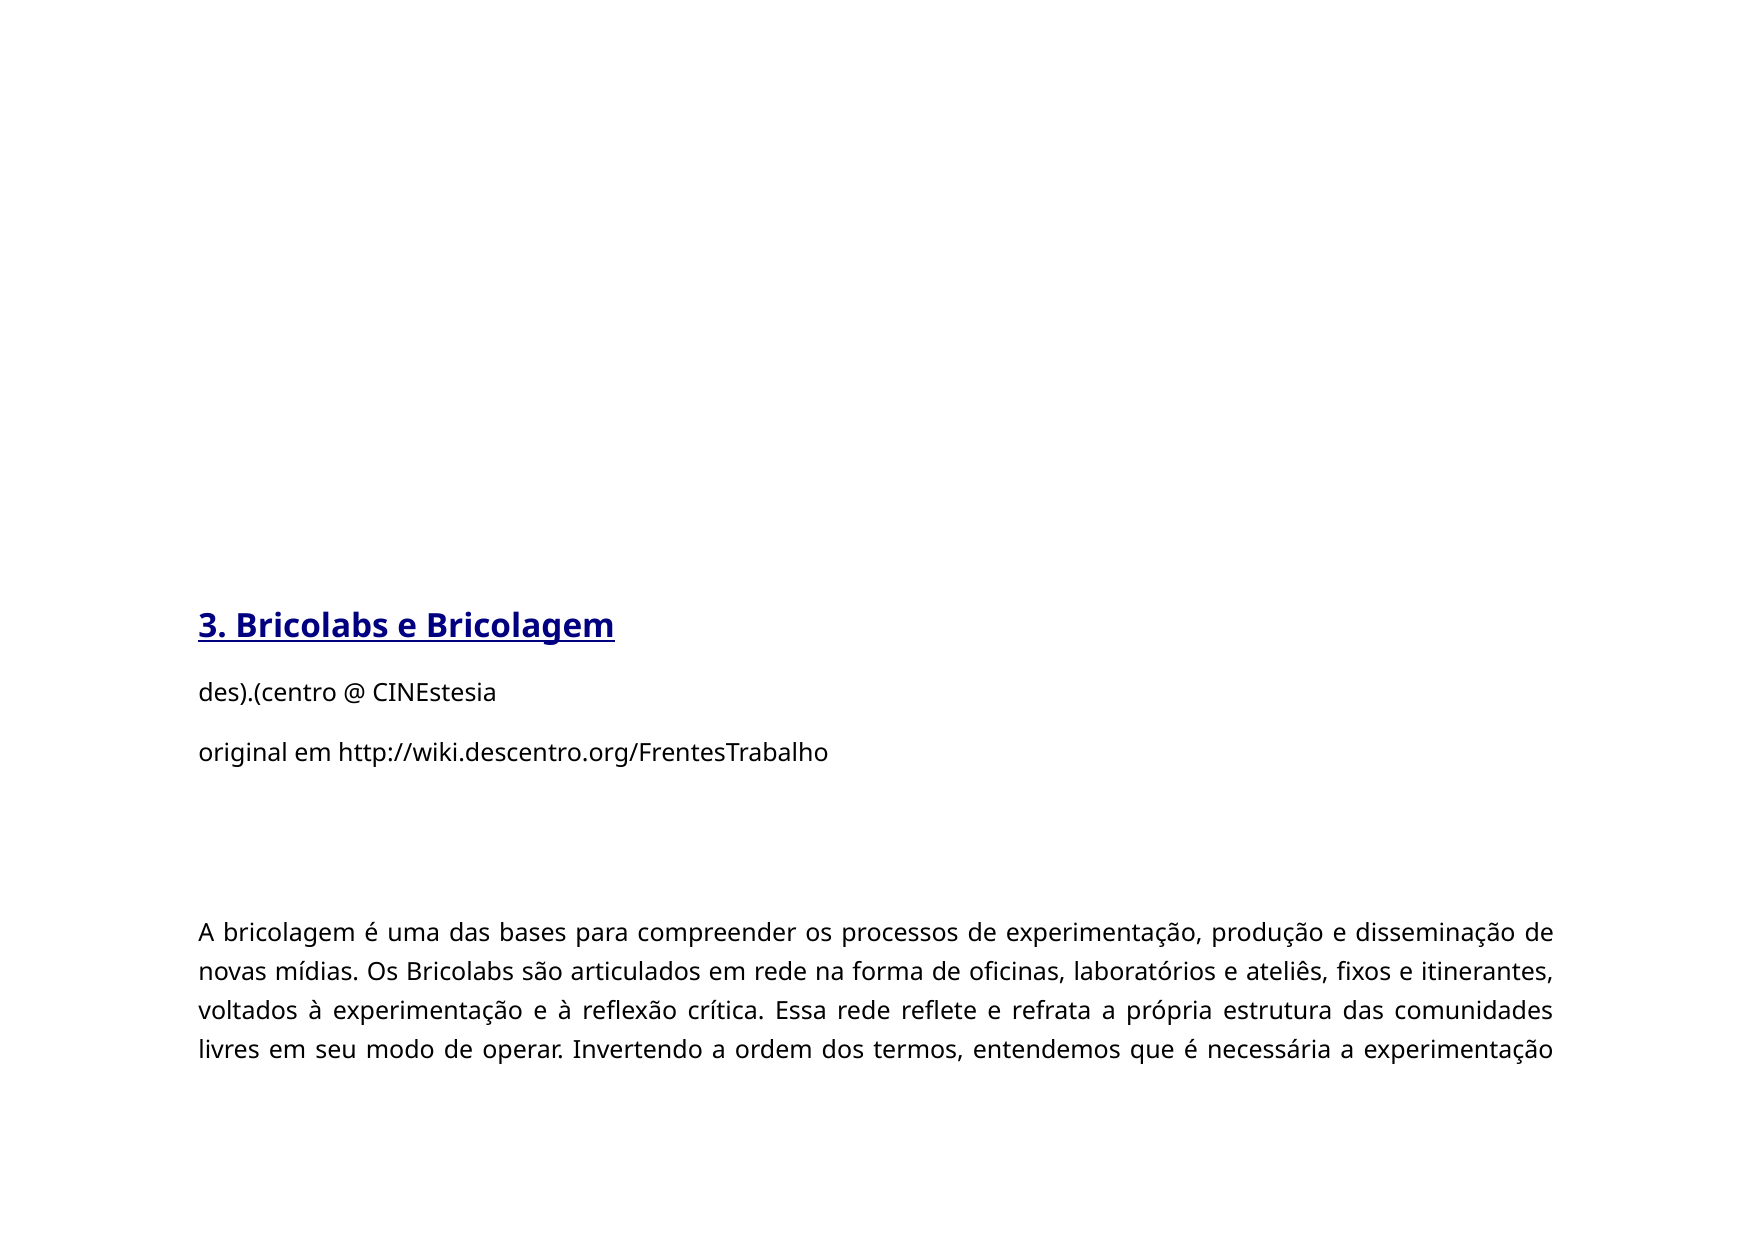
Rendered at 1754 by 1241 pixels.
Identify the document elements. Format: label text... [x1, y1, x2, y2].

text original em http://wiki.descentro.org/FrentesTrabalho [198, 735, 1556, 769]
text 3. Bricolabs e Bricolagem [198, 602, 1556, 647]
text A bricolagem é uma das bases para compreender os processos de experimentação, produção e disseminação de novas mídias. Os Bricolabs são articulados em rede na forma de oficinas, laboratórios e ateliês, fixos e itinerantes, voltados à experimentação e à reflexão crítica. Essa rede reflete e refrata a própria estrutura das comunidades livres em seu modo de operar. Invertendo a ordem dos termos, entendemos que é necessária a experimentação [198, 915, 1556, 1066]
text des).(centro @ CINEstesia [198, 675, 1556, 709]
